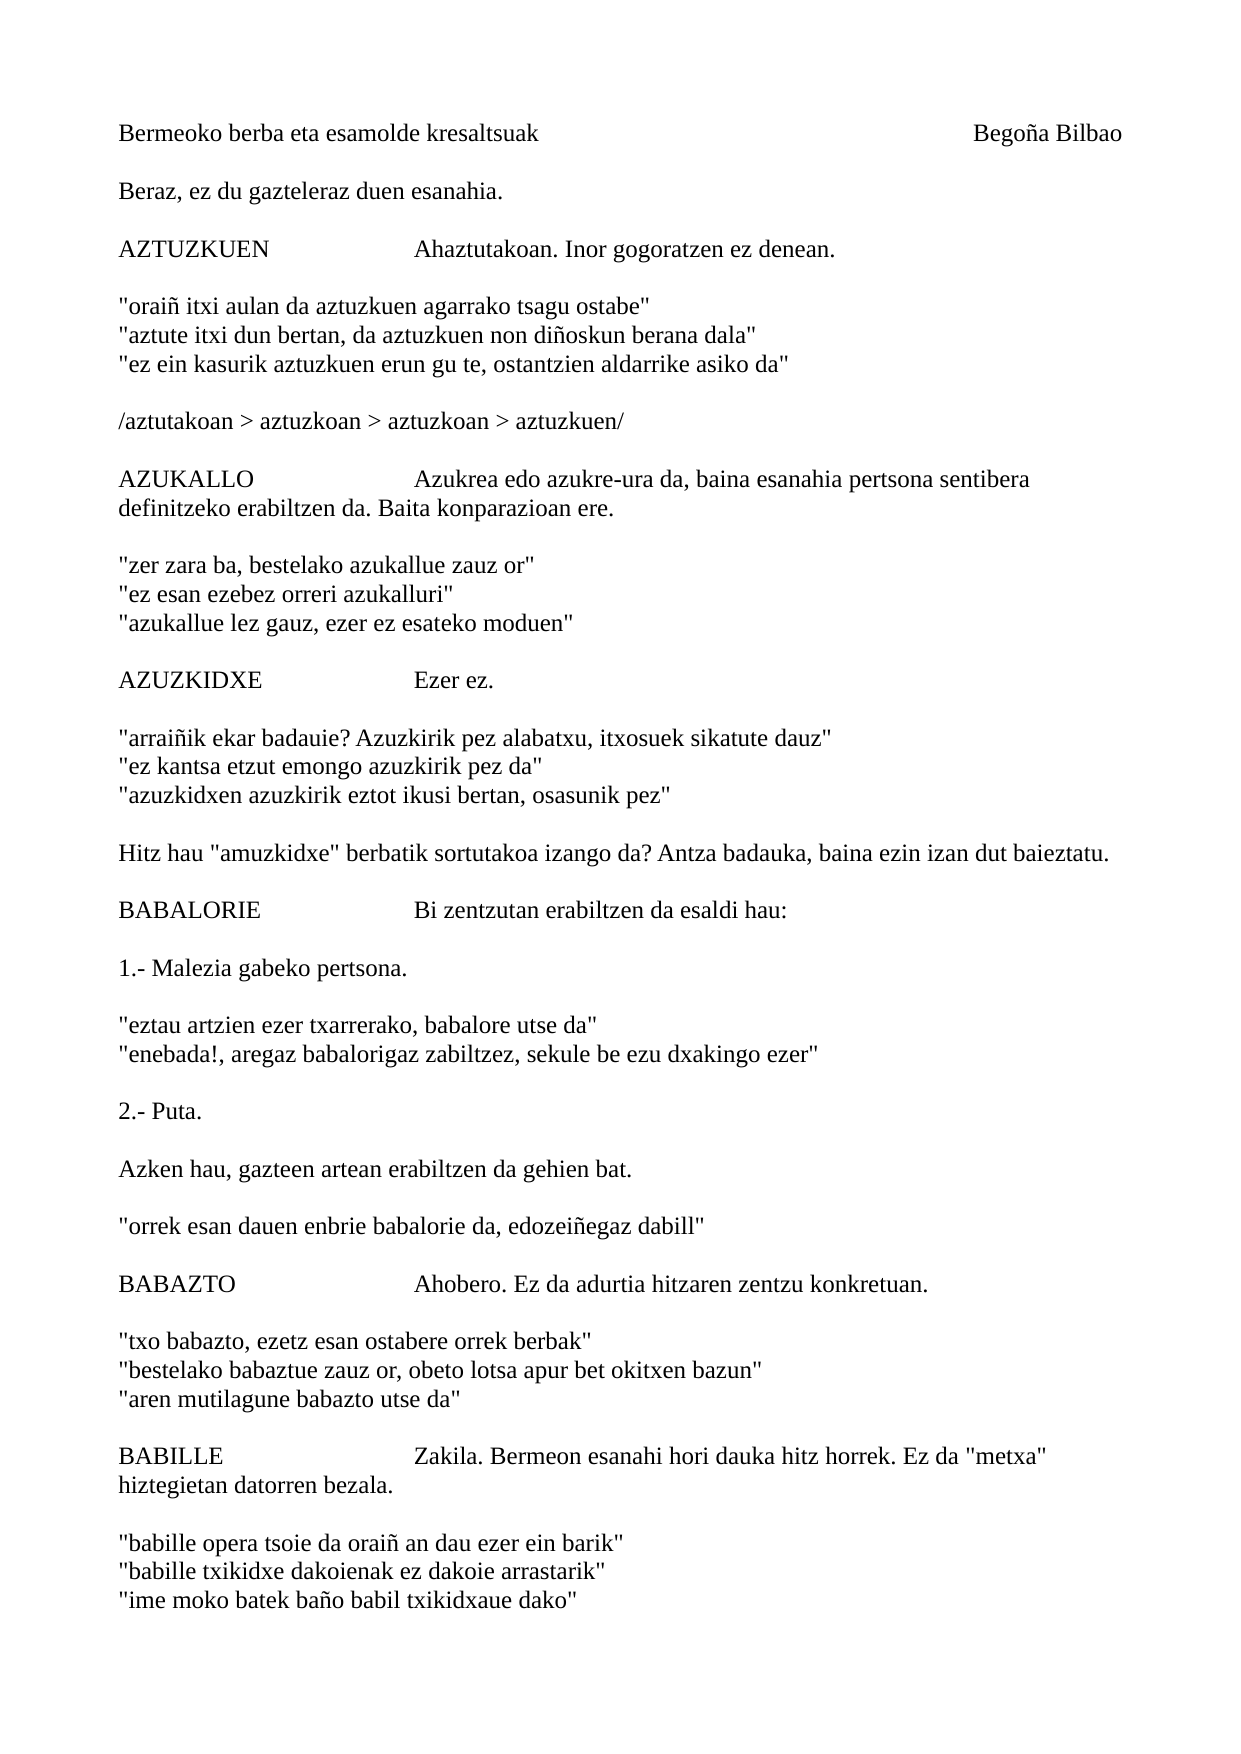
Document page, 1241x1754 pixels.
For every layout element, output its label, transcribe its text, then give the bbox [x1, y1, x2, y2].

text /aztutakoan > aztuzkoan > aztuzkoan > aztuzkuen/ [118, 406, 1122, 435]
text 2.- Puta. [118, 1096, 1122, 1125]
text "azuzkidxen azuzkirik eztot ikusi bertan, osasunik pez" [118, 780, 1122, 809]
text "bestelako babaztue zauz or, obeto lotsa apur bet okitxen bazun" [118, 1355, 1122, 1384]
text "txo babazto, ezetz esan ostabere orrek berbak" [118, 1326, 1122, 1355]
text "ime moko batek baño babil txikidxaue dako" [118, 1585, 1122, 1614]
text "oraiñ itxi aulan da aztuzkuen agarrako tsagu ostabe" [118, 291, 1122, 320]
text 1.- Malezia gabeko pertsona. [118, 953, 1122, 981]
text "aztute itxi dun bertan, da aztuzkuen non diñoskun berana dala" [118, 320, 1122, 349]
text "enebada!, aregaz babalorigaz zabiltzez, sekule be ezu dxakingo ezer" [118, 1039, 1122, 1068]
text "babille opera tsoie da oraiñ an dau ezer ein barik" [118, 1528, 1122, 1556]
text "azukallue lez gauz, ezer ez esateko moduen" [118, 608, 1122, 636]
text Azken hau, gazteen artean erabiltzen da gehien bat. [118, 1154, 1122, 1183]
text "ez esan ezebez orreri azukalluri" [118, 579, 1122, 608]
text "ez ein kasurik aztuzkuen erun gu te, ostantzien aldarrike asiko da" [118, 349, 1122, 378]
text BABALORIE Bi zentzutan erabiltzen da esaldi hau: [118, 895, 1122, 924]
text AZUZKIDXE Ezer ez. [118, 665, 1122, 694]
text "aren mutilagune babazto utse da" [118, 1384, 1122, 1413]
text Hitz hau "amuzkidxe" berbatik sortutakoa izango da? Antza badauka, baina ezin izan dut baieztatu. [118, 838, 1122, 866]
text "ez kantsa etzut emongo azuzkirik pez da" [118, 751, 1122, 780]
text AZUKALLO Azukrea edo azukre-ura da, baina esanahia pertsona sentibera definitzeko erabiltzen da. Baita konparazioan ere. [118, 464, 1122, 521]
text BABILLE Zakila. Bermeon esanahi hori dauka hitz horrek. Ez da "metxa" hiztegietan datorren bezala. [118, 1441, 1122, 1499]
text "arraiñik ekar badauie? Azuzkirik pez alabatxu, itxosuek sikatute dauz" [118, 723, 1122, 751]
text "orrek esan dauen enbrie babalorie da, edozeiñegaz dabill" [118, 1211, 1122, 1240]
text AZTUZKUEN Ahaztutakoan. Inor gogoratzen ez denean. [118, 234, 1122, 263]
text "zer zara ba, bestelako azukallue zauz or" [118, 550, 1122, 579]
text Beraz, ez du gazteleraz duen esanahia. [118, 176, 1122, 205]
text "eztau artzien ezer txarrerako, babalore utse da" [118, 1010, 1122, 1039]
text BABAZTO Ahobero. Ez da adurtia hitzaren zentzu konkretuan. [118, 1269, 1122, 1298]
text "babille txikidxe dakoienak ez dakoie arrastarik" [118, 1556, 1122, 1585]
